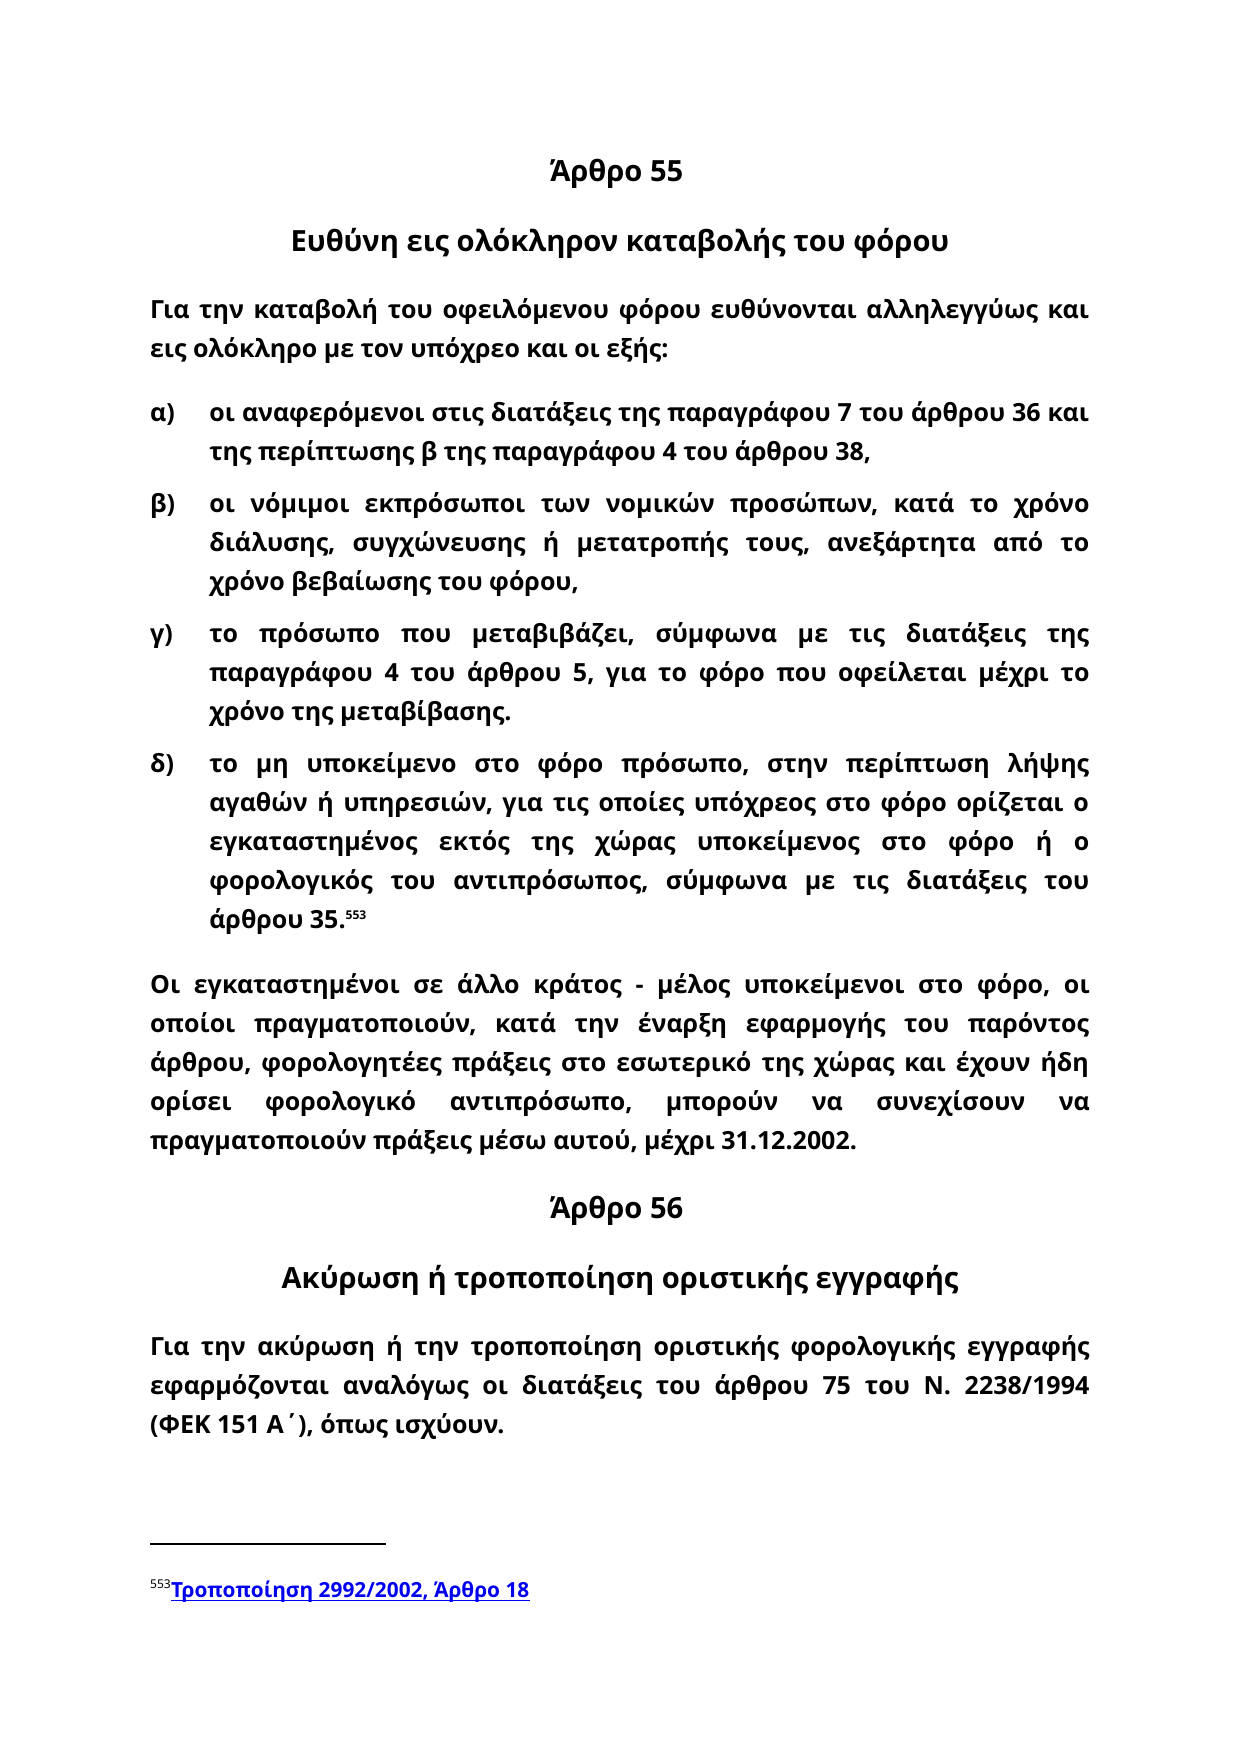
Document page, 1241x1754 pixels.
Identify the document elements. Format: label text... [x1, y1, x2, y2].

list γ) το πρόσωπο που μεταβιβάζει, σύμφωνα με τις διατάξεις της παραγράφου 4 του άρθρου 5, για το φόρο που οφείλεται μέχρι το χρόνο της μεταβίβασης. [150, 615, 1090, 728]
subtitle Ακύρωση ή τροποποίηση οριστικής εγγραφής [150, 1258, 1090, 1297]
text Για την καταβολή του οφειλόμενου φόρου ευθύνονται αλληλεγγύως και εις ολόκληρο με τον υπόχρεο και οι εξής: [150, 291, 1090, 364]
list β) οι νόμιμοι εκπρόσωποι των νομικών προσώπων, κατά το χρόνο διάλυσης, συγχώνευσης ή μετατροπής τους, ανεξάρτητα από το χρόνο βεβαίωσης του φόρου, [150, 485, 1090, 598]
list δ) το μη υποκείμενο στο φόρο πρόσωπο, στην περίπτωση λήψης αγαθών ή υπηρεσιών, για τις οποίες υπόχρεος στο φόρο ορίζεται ο εγκαταστημένος εκτός της χώρας υποκείμενος στο φόρο ή ο φορολογικός του αντιπρόσωπος, σύμφωνα με τις διατάξεις του άρθρου 35. [150, 745, 1090, 936]
subtitle Ευθύνη εις ολόκληρον καταβολής του φόρου [150, 221, 1090, 260]
list α) οι αναφερόμενοι στις διατάξεις της παραγράφου 7 του άρθρου 36 και της περίπτωσης β της παραγράφου 4 του άρθρου 38, [150, 394, 1090, 468]
subtitle Άρθρο 56 [150, 1187, 1090, 1227]
text Οι εγκαταστημένοι σε άλλο κράτος - μέλος υποκείμενοι στο φόρο, οι οποίοι πραγματοποιούν, κατά την έναρξη εφαρμογής του παρόντος άρθρου, φορολογητέες πράξεις στο εσωτερικό της χώρας και έχουν ήδη ορίσει φορολογικό αντιπρόσωπο, μπορούν να συνεχίσουν να πραγματοποιούν πράξεις μέσω αυτού, μέχρι 31.12.2002. [150, 966, 1090, 1157]
text Για την ακύρωση ή την τροποποίηση οριστικής φορολογικής εγγραφής εφαρμόζονται αναλόγως οι διατάξεις του άρθρου 75 του Ν. 2238/1994 (ΦΕΚ 151 Α΄), όπως ισχύουν. [150, 1328, 1090, 1441]
subtitle Άρθρο 55 [150, 150, 1090, 190]
text Τροποποίηση 2992/2002, Άρθρο 18 [150, 1576, 1090, 1604]
